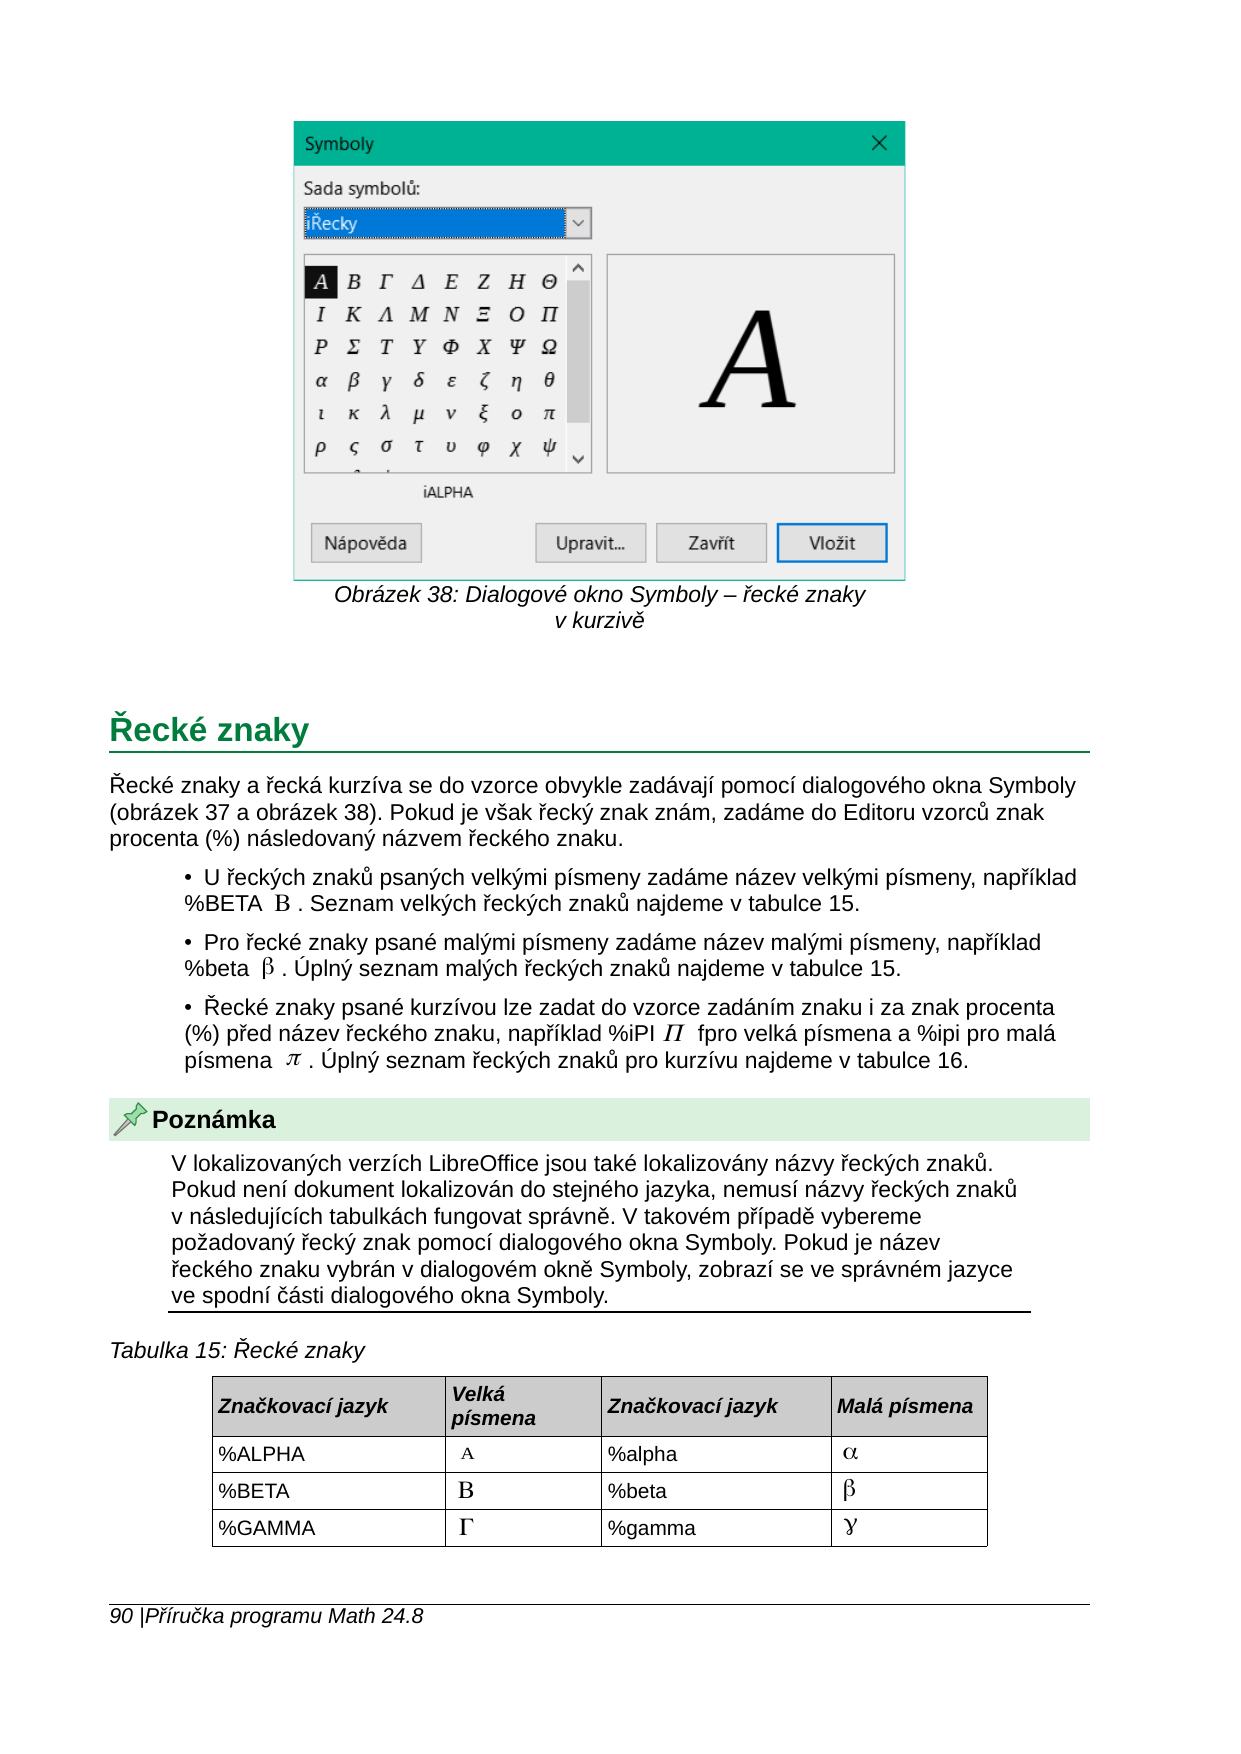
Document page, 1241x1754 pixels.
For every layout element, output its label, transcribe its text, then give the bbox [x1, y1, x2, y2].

text Obrázek 38: Dialogové okno Symboly – řecké znaky v kurzivě [293, 581, 906, 633]
table_cell [832, 1437, 987, 1472]
subtitle Poznámka [109, 1098, 1090, 1141]
table_cell %beta [602, 1473, 831, 1509]
list Řecké znaky psané kurzívou lze zadat do vzorce zadáním znaku i za znak procenta (%) před název řeckého znaku, například %iPI fpro velká písmena a %ipi pro malá písmena . Úplný seznam řeckých znaků pro kurzívu najdeme v tabulce 16. [184, 994, 1090, 1073]
table_cell %ALPHA [213, 1437, 445, 1472]
table_cell %GAMMA [213, 1510, 445, 1546]
table_cell %gamma [602, 1510, 831, 1546]
table_cell [446, 1473, 601, 1509]
text V lokalizovaných verzích LibreOffice jsou také lokalizovány názvy řeckých znaků. Pokud není dokument lokalizován do stejného jazyka, nemusí názvy řeckých znaků v následujících tabulkách fungovat správně. V takovém případě vybereme požadovaný řecký znak pomocí dialogového okna Symboly. Pokud je název řeckého znaku vybrán v dialogovém okně Symboly, zobrazí se ve správném jazyce ve spodní části dialogového okna Symboly. [168, 1147, 1031, 1311]
table_header Značkovací jazyk [213, 1377, 445, 1436]
table_cell [832, 1473, 987, 1509]
subtitle Řecké znaky [109, 710, 1090, 751]
table_cell %alpha [602, 1437, 831, 1472]
picture [293, 121, 906, 581]
text Řecké znaky a řecká kurzíva se do vzorce obvykle zadávají pomocí dialogového okna Symboly (obrázek 37 a obrázek 38). Pokud je však řecký znak znám, zadáme do Editoru vzorců znak procenta (%) následovaný názvem řeckého znaku. [109, 772, 1090, 851]
table_header Malá písmena [832, 1377, 987, 1436]
table_cell [446, 1437, 601, 1472]
table_header Velká písmena [446, 1377, 601, 1436]
table_cell %BETA [213, 1473, 445, 1509]
table_cell [446, 1510, 601, 1546]
text Tabulka 15: Řecké znaky [109, 1337, 1090, 1363]
table_header Značkovací jazyk [602, 1377, 831, 1436]
list Pro řecké znaky psané malými písmeny zadáme název malými písmeny, například %beta . Úplný seznam malých řeckých znaků najdeme v tabulce 15. [184, 929, 1090, 982]
table_cell [832, 1510, 987, 1546]
list U řeckých znaků psaných velkými písmeny zadáme název velkými písmeny, například %BETA . Seznam velkých řeckých znaků najdeme v tabulce 15. [184, 864, 1090, 916]
